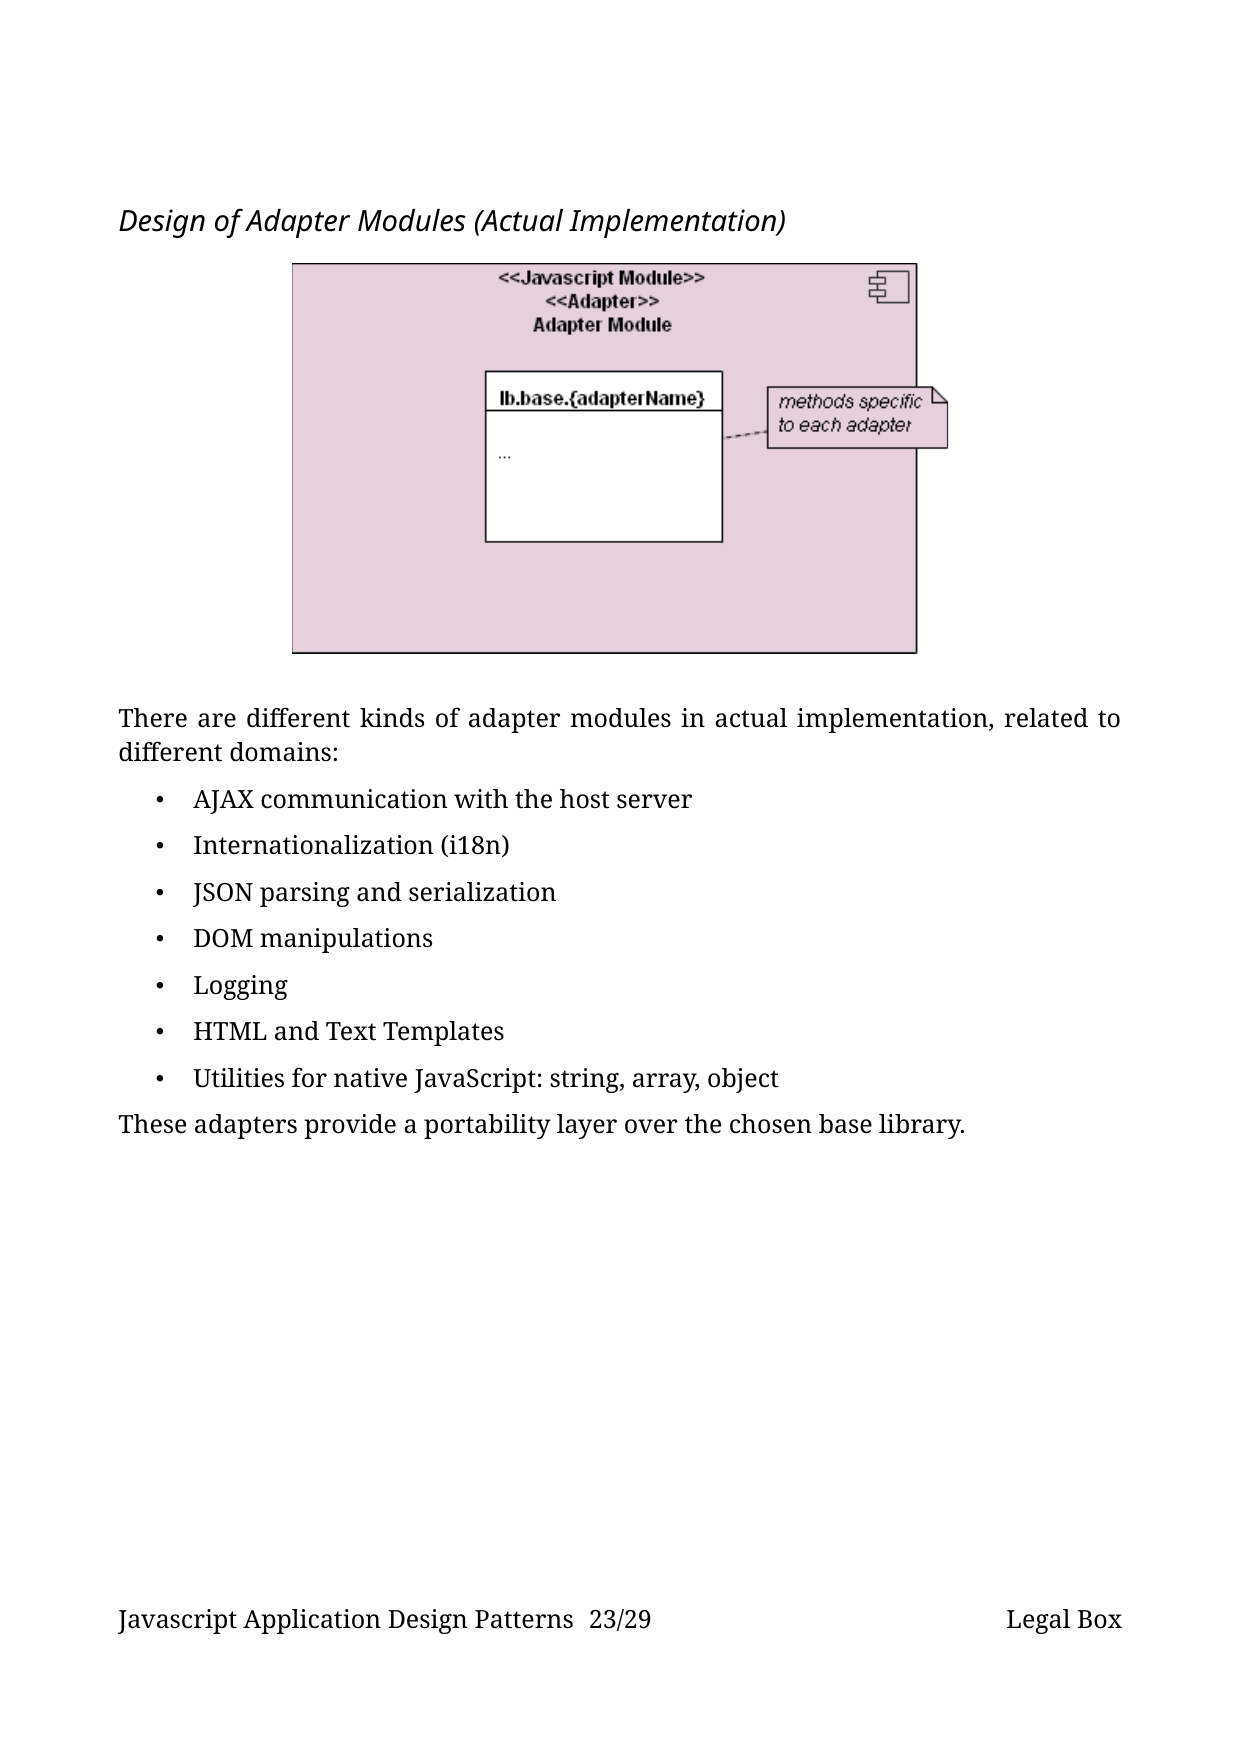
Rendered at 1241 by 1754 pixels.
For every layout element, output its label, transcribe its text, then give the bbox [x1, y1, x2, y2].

subtitle Design of Adapter Modules (Actual Implementation) [118, 200, 1122, 240]
list DOM manipulations [156, 921, 1122, 955]
list Utilities for native JavaScript: string, array, object [156, 1061, 1122, 1095]
list Logging [156, 967, 1122, 1002]
list HTML and Text Templates [156, 1014, 1122, 1048]
list JSON parsing and serialization [156, 874, 1122, 908]
list Internationalization (i18n) [156, 828, 1122, 862]
text These adapters provide a portability layer over the chosen base library. [118, 1107, 1122, 1141]
text There are different kinds of adapter modules in actual implementation, related to different domains: [118, 701, 1122, 769]
picture [292, 263, 949, 654]
list AJAX communication with the host server [156, 781, 1122, 815]
